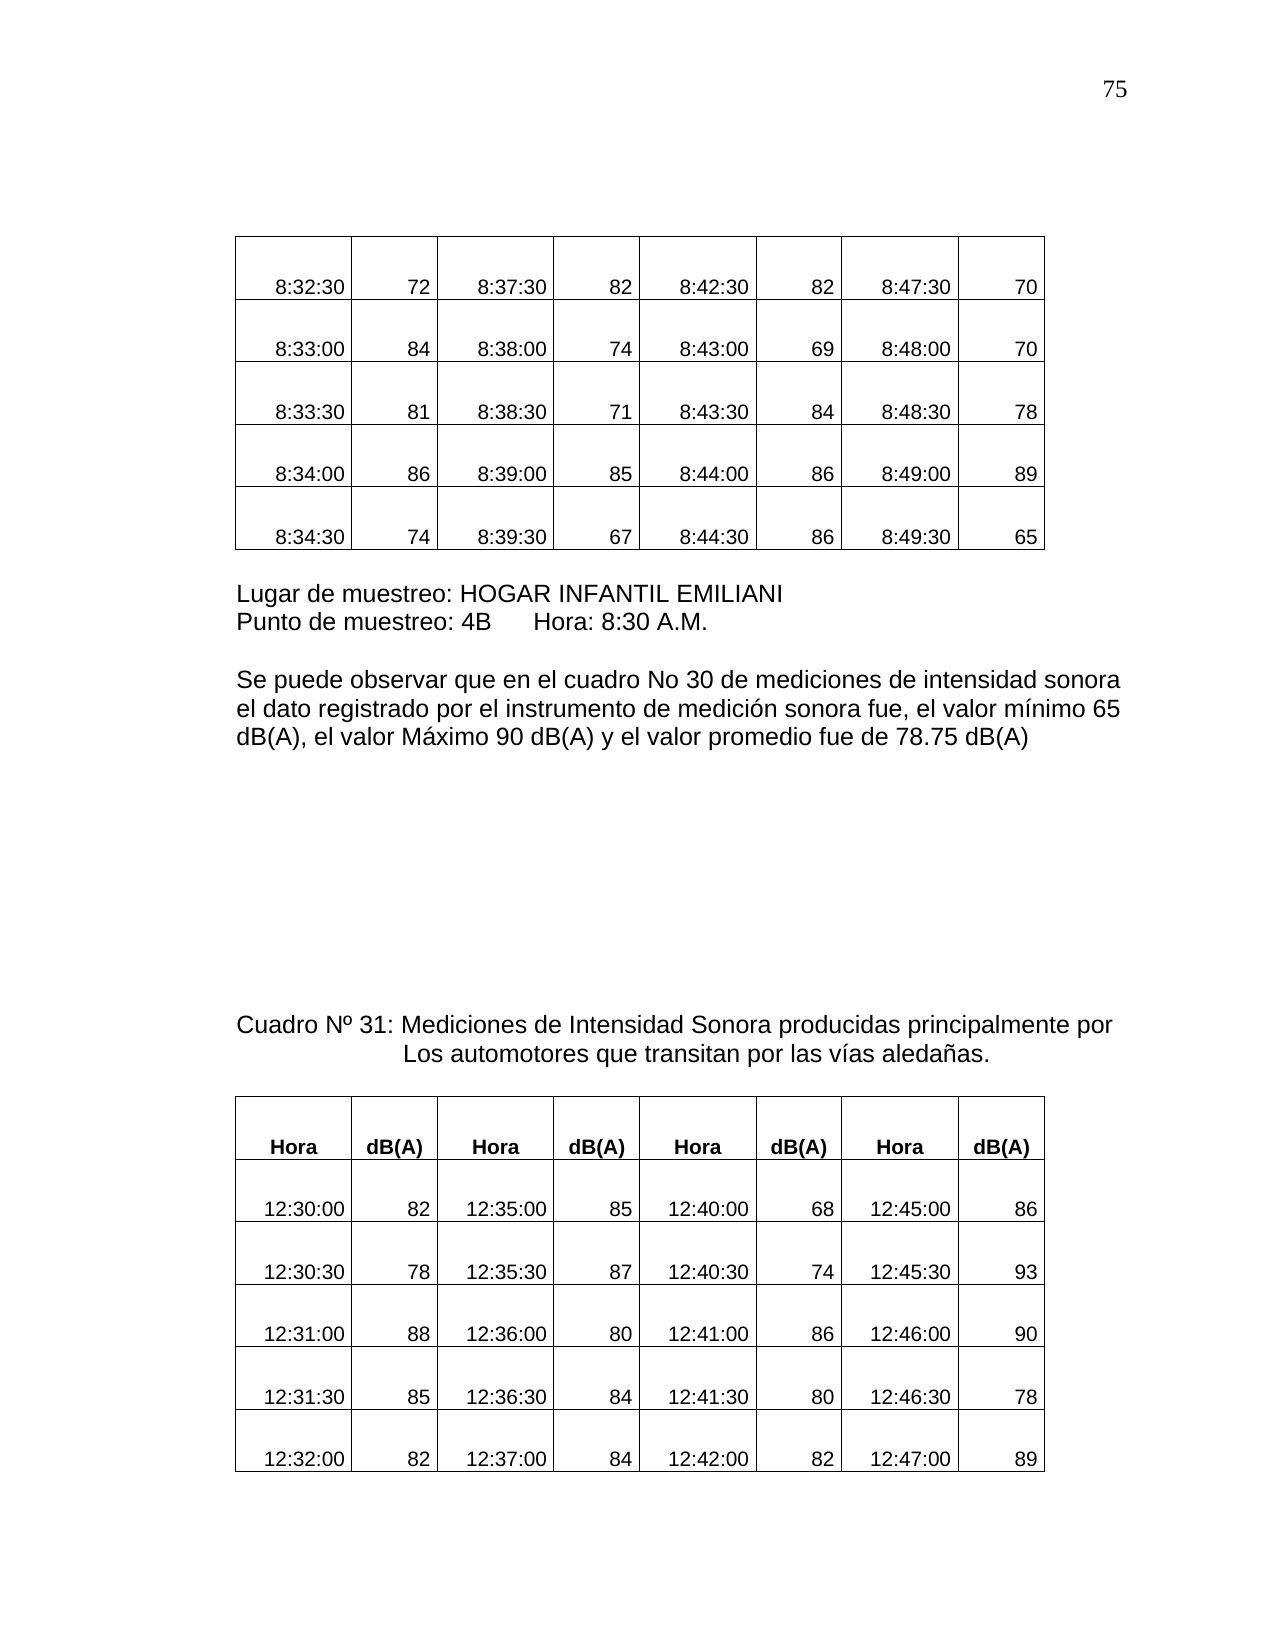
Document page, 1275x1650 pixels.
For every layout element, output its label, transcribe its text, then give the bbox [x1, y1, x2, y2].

table_cell 12:32:00 [236, 1410, 351, 1471]
table_cell 80 [554, 1285, 639, 1346]
table_header dB(A) [757, 1097, 841, 1158]
table_cell 8:48:30 [842, 362, 958, 424]
table_cell 12:46:00 [842, 1285, 958, 1346]
table_cell 12:46:30 [842, 1347, 958, 1408]
text Los automotores que transitan por las vías aledañas. [236, 1038, 1127, 1067]
table_cell 86 [757, 1285, 841, 1346]
table_cell 8:34:30 [236, 487, 351, 549]
table_cell 93 [959, 1222, 1044, 1283]
text Punto de muestreo: 4B Hora: 8:30 A.M. [236, 607, 1127, 636]
table_cell 70 [959, 300, 1044, 361]
table_cell 84 [352, 300, 437, 361]
table_cell 82 [757, 237, 841, 299]
table_cell 90 [959, 1285, 1044, 1346]
table_cell 68 [757, 1160, 841, 1221]
table_cell 71 [554, 362, 639, 424]
table_cell 87 [554, 1222, 639, 1283]
table_cell 86 [757, 487, 841, 549]
table_cell 86 [959, 1160, 1044, 1221]
table_cell 74 [757, 1222, 841, 1283]
table_cell 78 [959, 362, 1044, 424]
table_cell 8:39:00 [438, 425, 553, 486]
table_header Hora [640, 1097, 756, 1158]
text Cuadro Nº 31: Mediciones de Intensidad Sonora producidas principalmente por [236, 1010, 1127, 1038]
table_cell 12:40:30 [640, 1222, 756, 1283]
table_cell 8:33:30 [236, 362, 351, 424]
table_cell 8:49:00 [842, 425, 958, 486]
table_cell 12:30:00 [236, 1160, 351, 1221]
table_header dB(A) [959, 1097, 1044, 1158]
table_cell 65 [959, 487, 1044, 549]
table_cell 80 [757, 1347, 841, 1408]
text Lugar de muestreo: HOGAR INFANTIL EMILIANI [236, 578, 1127, 607]
table_cell 82 [757, 1410, 841, 1471]
table_cell 8:38:00 [438, 300, 553, 361]
table_cell 85 [554, 425, 639, 486]
table_cell 67 [554, 487, 639, 549]
table_header dB(A) [352, 1097, 437, 1158]
table_cell 84 [757, 362, 841, 424]
table_cell 85 [352, 1347, 437, 1408]
table_cell 74 [352, 487, 437, 549]
table_cell 69 [757, 300, 841, 361]
table_cell 12:45:00 [842, 1160, 958, 1221]
table_cell 78 [352, 1222, 437, 1283]
text Se puede observar que en el cuadro No 30 de mediciones de intensidad sonora el dato registrado por el instrumento de medición sonora fue, el valor mínimo 65 dB(A), el valor Máximo 90 dB(A) y el valor promedio fue de 78.75 dB(A) [236, 665, 1127, 751]
table_cell 72 [352, 237, 437, 299]
table_cell 82 [352, 1160, 437, 1221]
table_cell 74 [554, 300, 639, 361]
table_cell 89 [959, 425, 1044, 486]
table_header Hora [438, 1097, 553, 1158]
table_cell 8:34:00 [236, 425, 351, 486]
table_cell 12:41:30 [640, 1347, 756, 1408]
table_cell 12:47:00 [842, 1410, 958, 1471]
table_cell 12:36:30 [438, 1347, 553, 1408]
table_cell 12:31:30 [236, 1347, 351, 1408]
table_cell 8:33:00 [236, 300, 351, 361]
table_cell 89 [959, 1410, 1044, 1471]
table_cell 12:35:00 [438, 1160, 553, 1221]
table_cell 12:35:30 [438, 1222, 553, 1283]
table_cell 84 [554, 1410, 639, 1471]
table_header Hora [842, 1097, 958, 1158]
table_header Hora [236, 1097, 351, 1158]
table_cell 12:37:00 [438, 1410, 553, 1471]
table_cell 8:49:30 [842, 487, 958, 549]
table_cell 82 [352, 1410, 437, 1471]
table_cell 12:40:00 [640, 1160, 756, 1221]
table_cell 8:43:30 [640, 362, 756, 424]
table_cell 86 [757, 425, 841, 486]
table_cell 12:45:30 [842, 1222, 958, 1283]
table_cell 84 [554, 1347, 639, 1408]
table_cell 85 [554, 1160, 639, 1221]
table_cell 12:42:00 [640, 1410, 756, 1471]
table_cell 12:31:00 [236, 1285, 351, 1346]
table_cell 8:44:30 [640, 487, 756, 549]
table_cell 8:48:00 [842, 300, 958, 361]
table_header dB(A) [554, 1097, 639, 1158]
table_cell 82 [554, 237, 639, 299]
table_cell 70 [959, 237, 1044, 299]
table_cell 88 [352, 1285, 437, 1346]
table_cell 86 [352, 425, 437, 486]
table_cell 8:44:00 [640, 425, 756, 486]
table_cell 78 [959, 1347, 1044, 1408]
table_cell 12:41:00 [640, 1285, 756, 1346]
table_cell 8:32:30 [236, 237, 351, 299]
table_cell 12:30:30 [236, 1222, 351, 1283]
table_cell 8:43:00 [640, 300, 756, 361]
table_cell 12:36:00 [438, 1285, 553, 1346]
table_cell 8:39:30 [438, 487, 553, 549]
table_cell 8:38:30 [438, 362, 553, 424]
table_cell 8:37:30 [438, 237, 553, 299]
table_cell 8:42:30 [640, 237, 756, 299]
table_cell 81 [352, 362, 437, 424]
table_cell 8:47:30 [842, 237, 958, 299]
